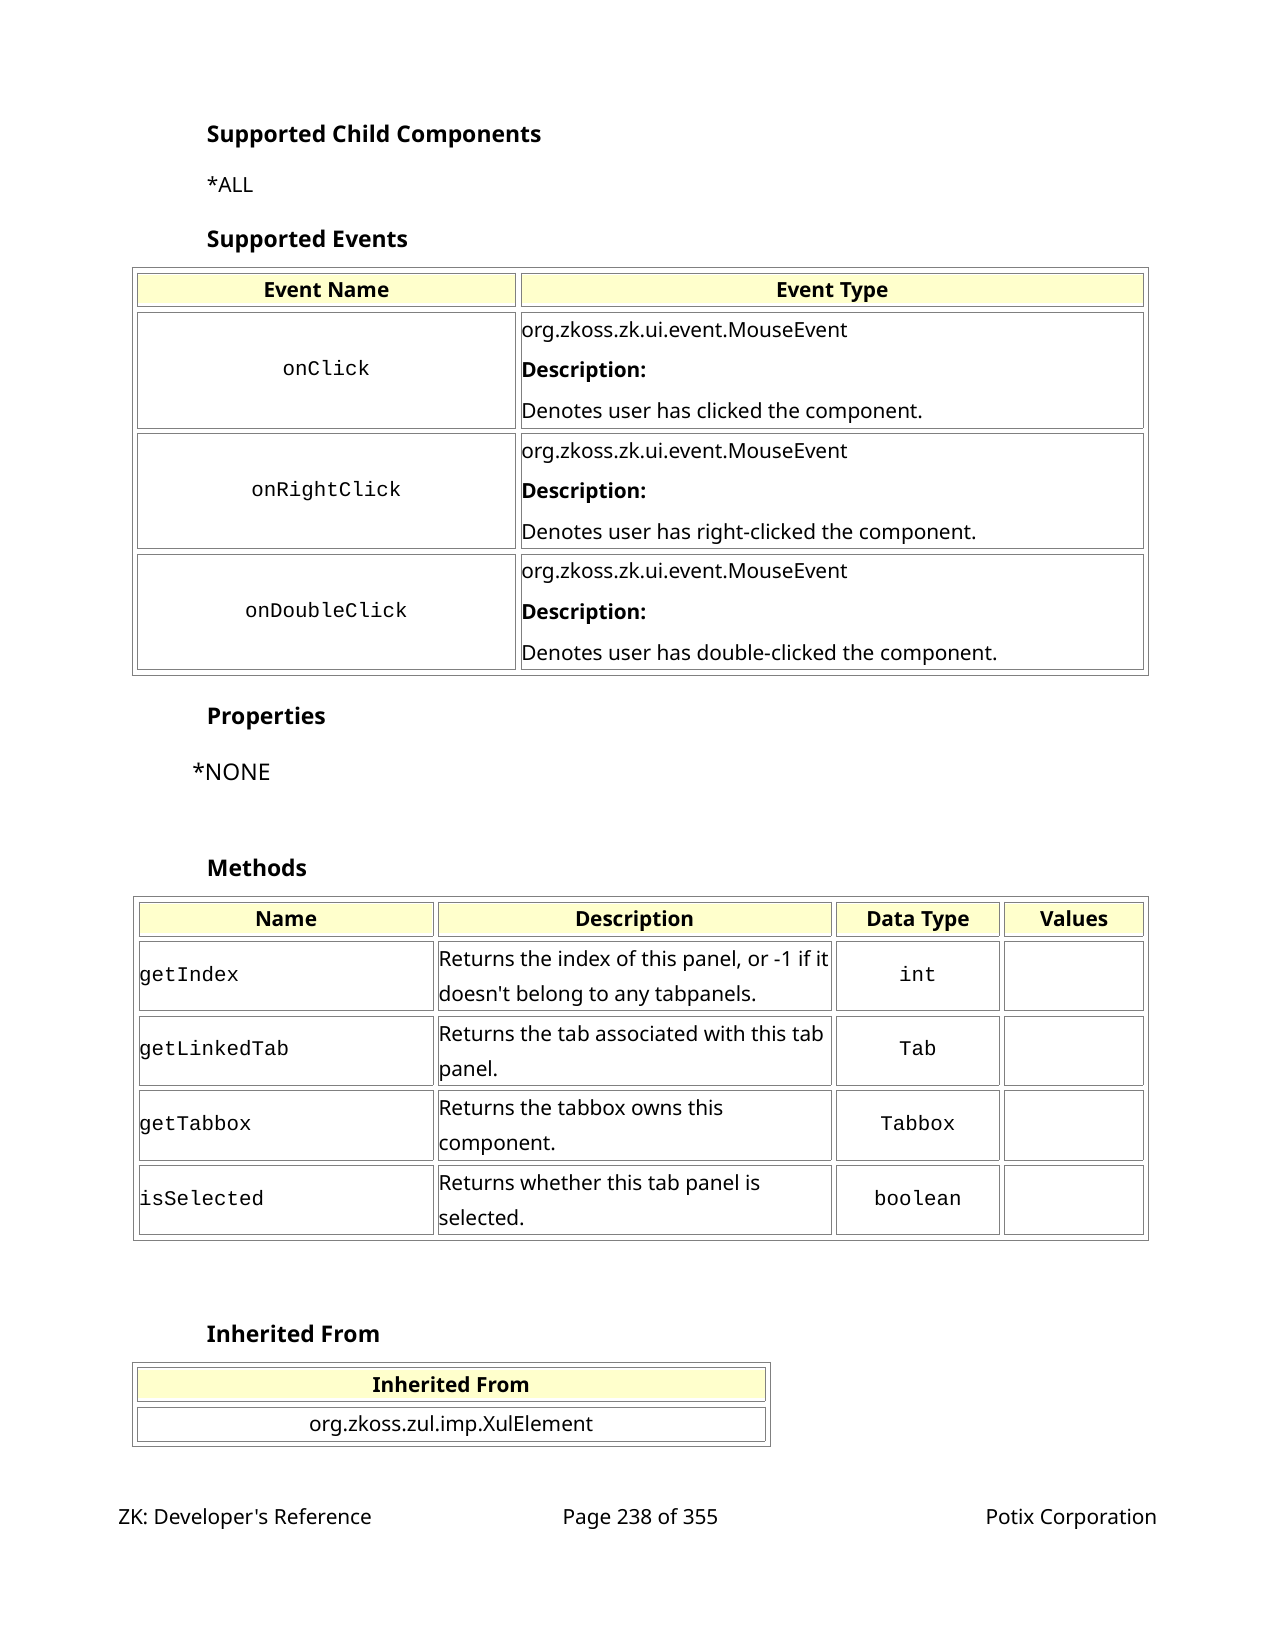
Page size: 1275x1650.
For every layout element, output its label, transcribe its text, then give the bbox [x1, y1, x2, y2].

table_cell [1002, 1085, 1146, 1160]
table_cell isSelected [136, 1160, 435, 1234]
table_cell onClick [134, 306, 518, 427]
table_cell Tabbox [834, 1085, 1002, 1160]
table_header Description [435, 897, 833, 936]
table_header Event Type [518, 268, 1146, 306]
table_cell [1005, 942, 1143, 1010]
table_cell org.zkoss.zk.ui.event.MouseEvent Description: Denotes user has double-clicked the component. [518, 548, 1146, 669]
text *ALL [207, 170, 1157, 198]
table_cell [1002, 1160, 1146, 1234]
subtitle Properties [207, 700, 1157, 731]
table_cell Returns the index of this panel, or -1 if it doesn't belong to any tabpanels. [435, 936, 833, 1010]
table_cell Tab [834, 1010, 1002, 1085]
text *NONE [118, 756, 1157, 787]
table_cell [1005, 1166, 1143, 1234]
table_cell Returns the tab associated with this tab panel. [435, 1010, 833, 1085]
table_cell org.zkoss.zk.ui.event.MouseEvent Description: Denotes user has right-clicked the component. [518, 428, 1146, 548]
table_cell getTabbox [136, 1085, 435, 1160]
table_cell boolean [834, 1160, 1002, 1234]
table_cell int [834, 936, 1002, 1010]
table_cell getLinkedTab [136, 1010, 435, 1085]
table_cell [1005, 1017, 1143, 1085]
table_cell Returns the tabbox owns this component. [435, 1085, 833, 1160]
subtitle Supported Child Components [207, 118, 1157, 149]
table_cell getIndex [136, 936, 435, 1010]
table_cell org.zkoss.zk.ui.event.MouseEvent Description: Denotes user has clicked the component. [518, 306, 1146, 427]
table_cell Returns whether this tab panel is selected. [435, 1160, 833, 1234]
table_cell onRightClick [134, 428, 518, 548]
table_cell org.zkoss.zul.imp.XulElement [134, 1401, 768, 1441]
table_cell [1002, 1010, 1146, 1085]
table_cell [1005, 1091, 1143, 1160]
table_cell [1002, 936, 1146, 1010]
subtitle Supported Events [207, 223, 1157, 254]
subtitle Methods [207, 852, 1157, 884]
table_header Name [136, 897, 435, 936]
table_header Values [1002, 897, 1146, 936]
table_cell onDoubleClick [134, 548, 518, 669]
table_header Data Type [834, 897, 1002, 936]
subtitle Inherited From [207, 1318, 1157, 1349]
table_header Event Name [134, 268, 518, 306]
table_header Inherited From [134, 1363, 768, 1401]
